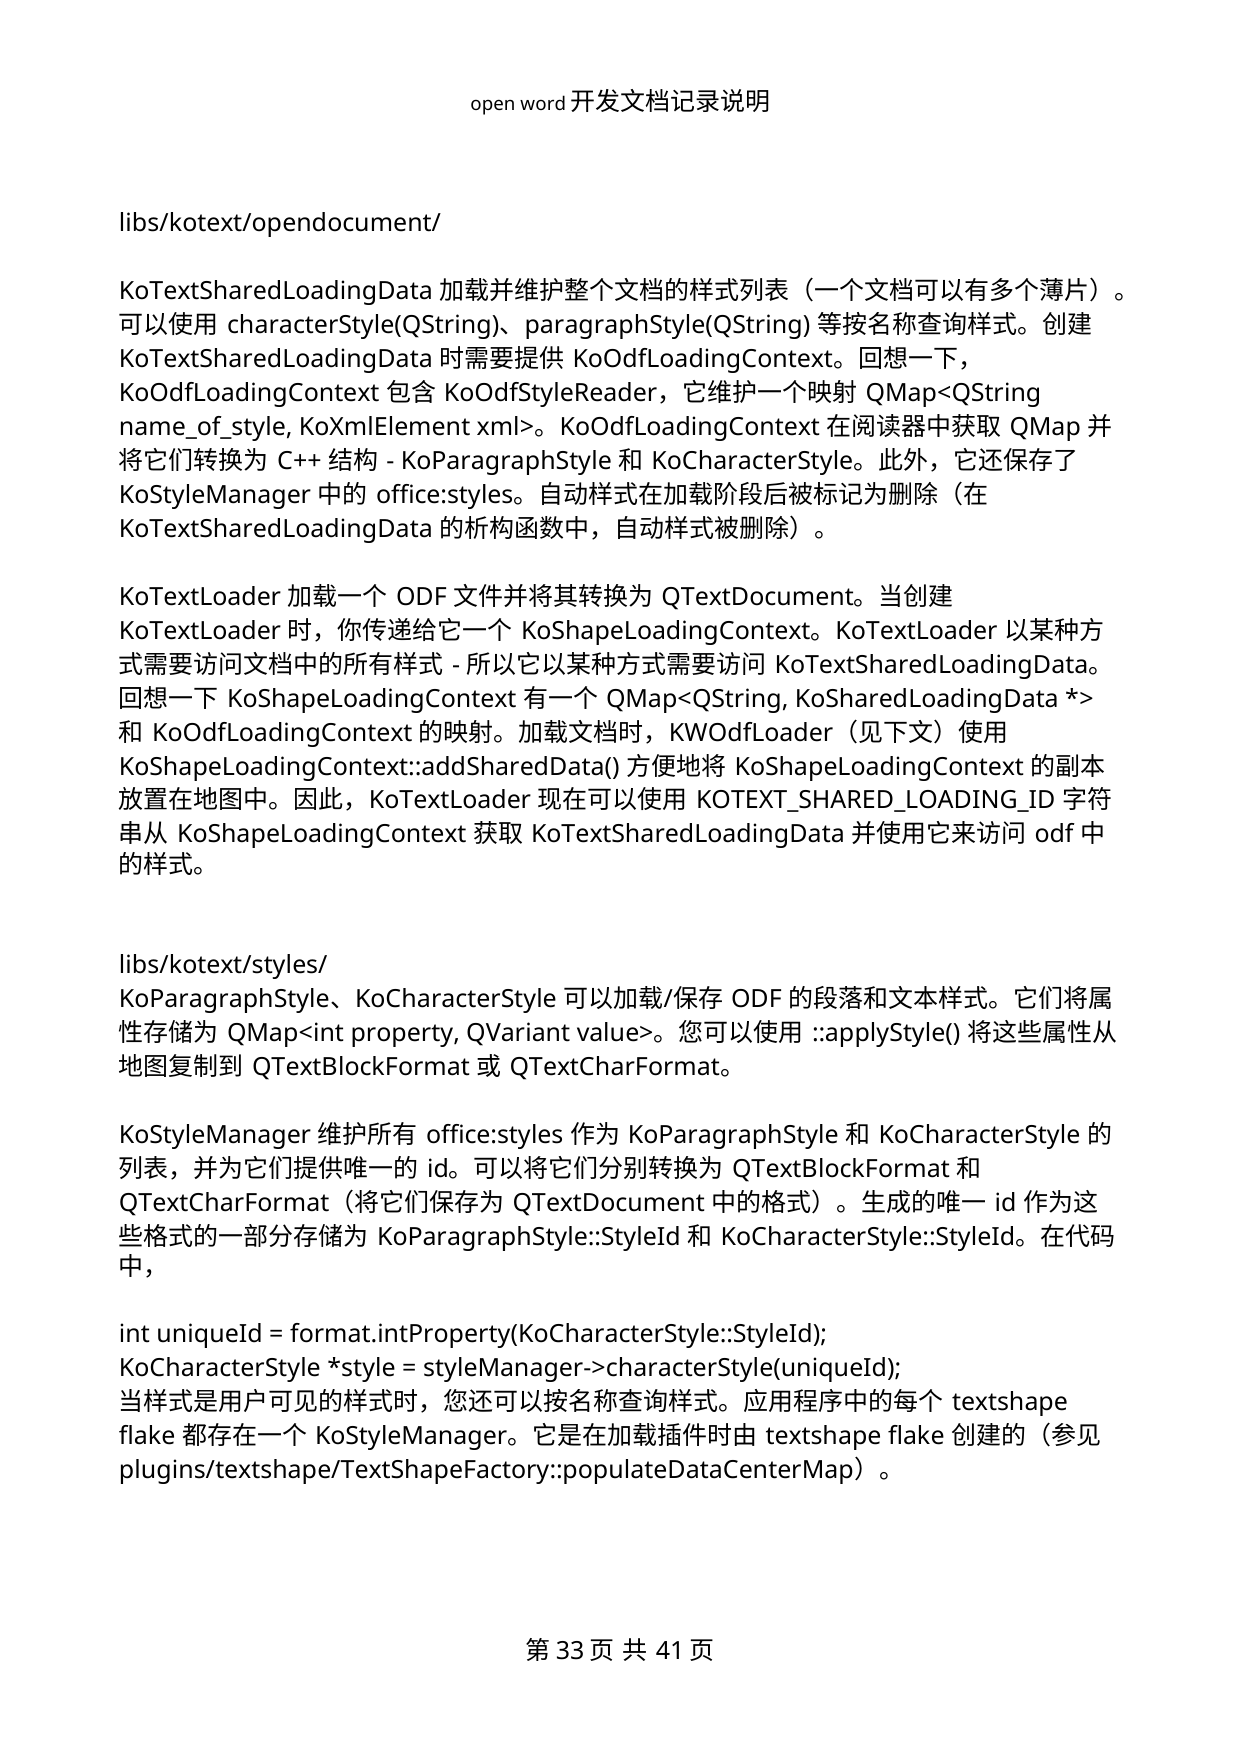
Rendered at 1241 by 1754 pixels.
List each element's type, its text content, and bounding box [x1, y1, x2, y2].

text KoTextLoader 加载一个 ODF 文件并将其转换为 QTextDocument。当创建 KoTextLoader 时，你传递给它一个 KoShapeLoadingContext。KoTextLoader 以某种方式需要访问文档中的所有样式 - 所以它以某种方式需要访问 KoTextSharedLoadingData。回想一下 KoShapeLoadingContext 有一个 QMap<QString, KoSharedLoadingData *> 和 KoOdfLoadingContext 的映射。加载文档时，KWOdfLoader（见下文）使用 KoShapeLoadingContext::addSharedData() 方便地将 KoShapeLoadingContext 的副本放置在地图中。因此，KoTextLoader 现在可以使用 KOTEXT_SHARED_LOADING_ID 字符串从 KoShapeLoadingContext 获取 KoTextSharedLoadingData 并使用它来访问 odf 中的样式。 [119, 579, 1121, 879]
text 当样式是用户可见的样式时，您还可以按名称查询样式。应用程序中的每个 textshape flake 都存在一个 KoStyleManager。它是在加载插件时由 textshape flake 创建的（参见 plugins/textshape/TextShapeFactory::populateDataCenterMap）。 [119, 1384, 1121, 1486]
text libs/kotext/opendocument/ [119, 205, 1121, 239]
text KoStyleManager 维护所有 office:styles 作为 KoParagraphStyle 和 KoCharacterStyle 的列表，并为它们提供唯一的 id。可以将它们分别转换为 QTextBlockFormat 和 QTextCharFormat（将它们保存为 QTextDocument 中的格式）。生成的唯一 id 作为这些格式的一部分存储为 KoParagraphStyle::StyleId 和 KoCharacterStyle::StyleId。在代码中， [119, 1117, 1121, 1282]
text KoParagraphStyle、KoCharacterStyle 可以加载/保存 ODF 的段落和文本样式。它们将属性存储为 QMap<int property, QVariant value>。您可以使用 ::applyStyle() 将这些属性从地图复制到 QTextBlockFormat 或 QTextCharFormat。 [119, 981, 1121, 1083]
text KoTextSharedLoadingData 加载并维护整个文档的样式列表（一个文档可以有多个薄片）。可以使用 characterStyle(QString)、paragraphStyle(QString) 等按名称查询样式。创建 KoTextSharedLoadingData 时需要提供 KoOdfLoadingContext。回想一下，KoOdfLoadingContext 包含 KoOdfStyleReader，它维护一个映射 QMap<QString name_of_style, KoXmlElement xml>。KoOdfLoadingContext 在阅读器中获取 QMap 并将它们转换为 C++ 结构 - KoParagraphStyle 和 KoCharacterStyle。此外，它还保存了 KoStyleManager 中的 office:styles。自动样式在加载阶段后被标记为删除（在 KoTextSharedLoadingData 的析构函数中，自动样式被删除）。 [119, 273, 1121, 545]
text int uniqueId = format.intProperty(KoCharacterStyle::StyleId); [119, 1316, 1121, 1350]
text libs/kotext/styles/ [119, 947, 1121, 981]
text KoCharacterStyle *style = styleManager->characterStyle(uniqueId); [119, 1350, 1121, 1384]
